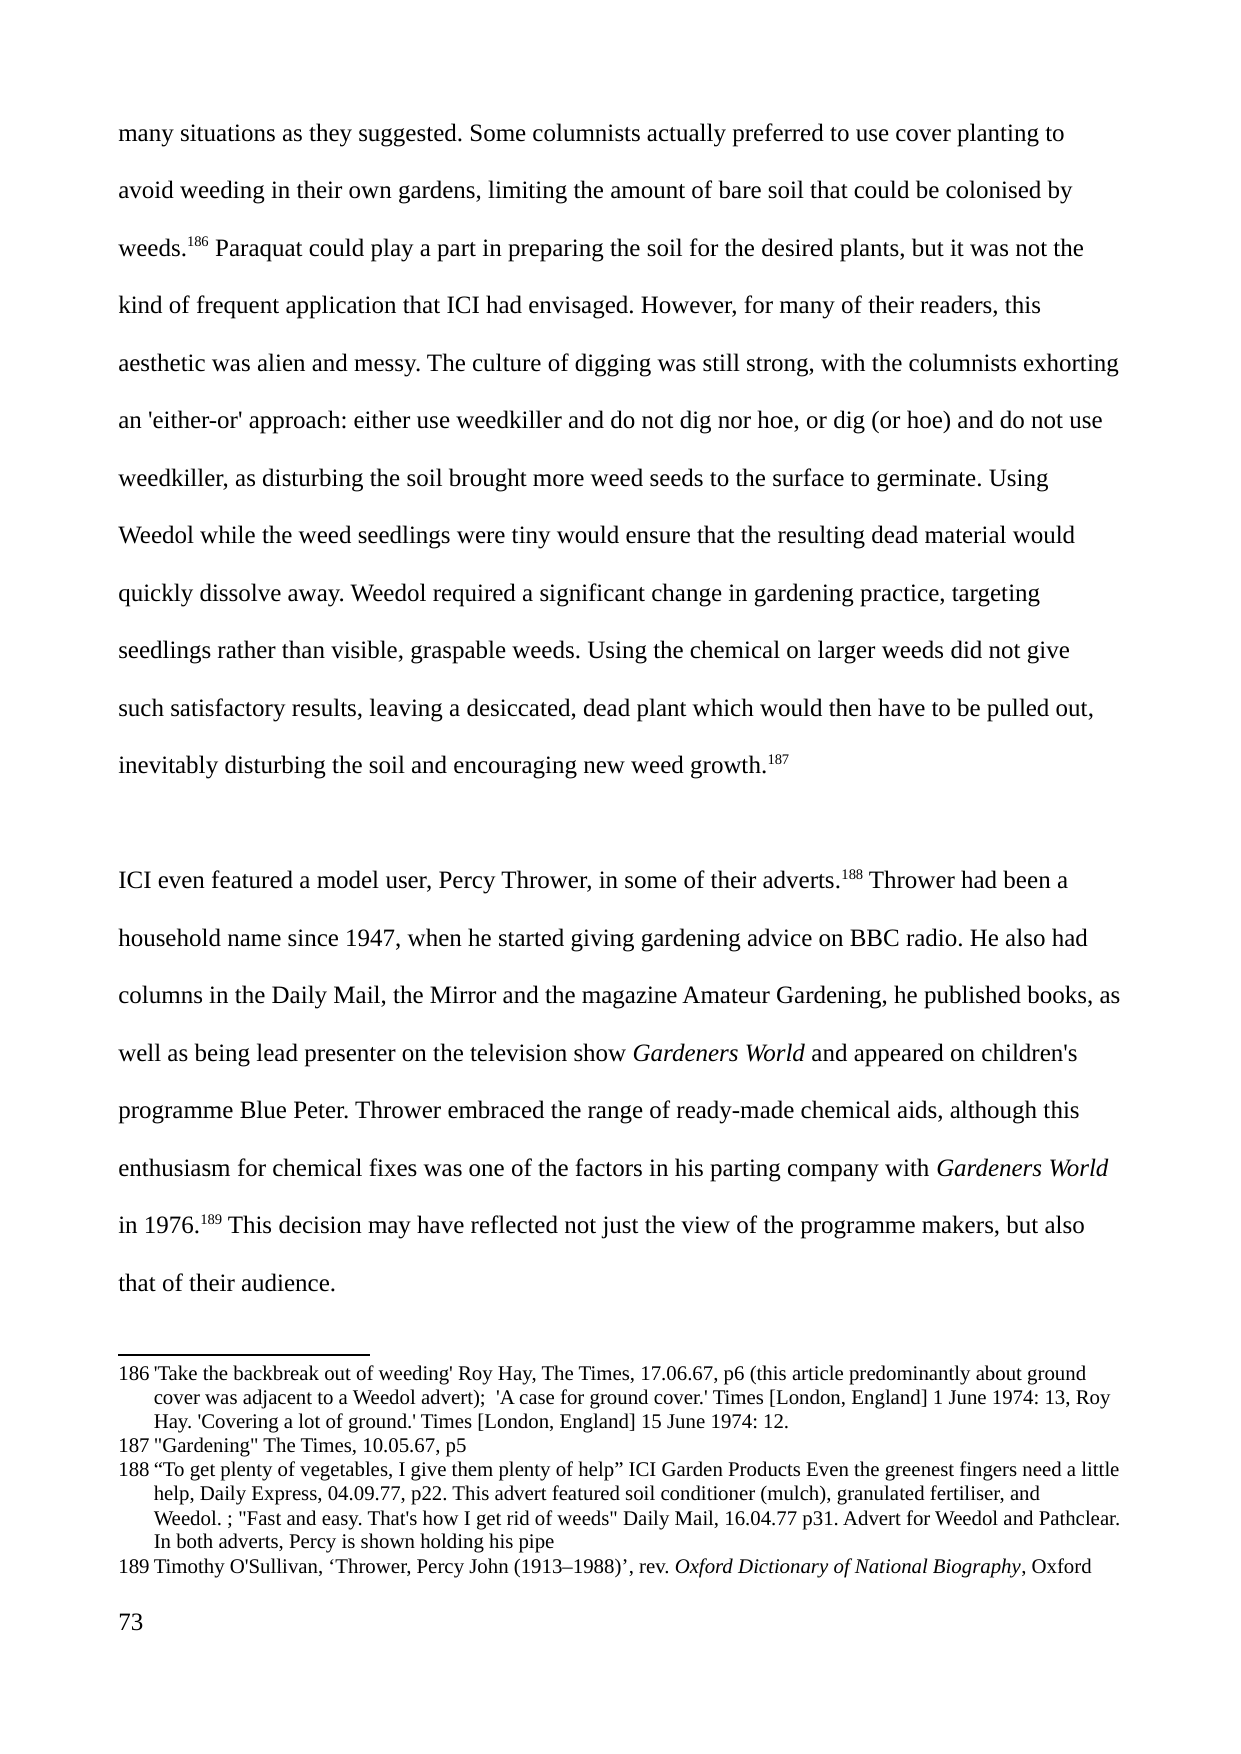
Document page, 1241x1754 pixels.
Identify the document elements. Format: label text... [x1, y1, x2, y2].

text Timothy O'Sullivan, ‘Thrower, Percy John (1913–1988)’, rev. Oxford Dictionary of National Biography, Oxford [118, 1553, 1122, 1578]
text “To get plenty of vegetables, I give them plenty of help” ICI Garden Products Even the greenest fingers need a little help, Daily Express, 04.09.77, p22. This advert featured soil conditioner (mulch), granulated fertiliser, and Weedol. ; "Fast and easy. That's how I get rid of weeds" Daily Mail, 16.04.77 p31. Advert for Weedol and Pathclear. In both adverts, Percy is shown holding his pipe [118, 1457, 1122, 1553]
text many situations as they suggested. Some columnists actually preferred to use cover planting to avoid weeding in their own gardens, limiting the amount of bare soil that could be colonised by weeds. Paraquat could play a part in preparing the soil for the desired plants, but it was not the kind of frequent application that ICI had envisaged. However, for many of their readers, this aesthetic was alien and messy. The culture of digging was still strong, with the columnists exhorting an 'either-or' approach: either use weedkiller and do not dig nor hoe, or dig (or hoe) and do not use weedkiller, as disturbing the soil brought more weed seeds to the surface to germinate. Using Weedol while the weed seedlings were tiny would ensure that the resulting dead material would quickly dissolve away. Weedol required a significant change in gardening practice, targeting seedlings rather than visible, graspable weeds. Using the chemical on larger weeds did not give such satisfactory results, leaving a desiccated, dead plant which would then have to be pulled out, inevitably disturbing the soil and encouraging new weed growth. [118, 118, 1122, 779]
text 'Take the backbreak out of weeding' Roy Hay, The Times, 17.06.67, p6 (this article predominantly about ground cover was adjacent to a Weedol advert); 'A case for ground cover.' Times [London, England] 1 June 1974: 13, Roy Hay. 'Covering a lot of ground.' Times [London, England] 15 June 1974: 12. [118, 1361, 1122, 1433]
text ICI even featured a model user, Percy Thrower, in some of their adverts. Thrower had been a household name since 1947, when he started giving gardening advice on BBC radio. He also had columns in the Daily Mail, the Mirror and the magazine Amateur Gardening, he published books, as well as being lead presenter on the television show Gardeners World and appeared on children's programme Blue Peter. Thrower embraced the range of ready-made chemical aids, although this enthusiasm for chemical fixes was one of the factors in his parting company with Gardeners World in 1976. This decision may have reflected not just the view of the programme makers, but also that of their audience. [118, 866, 1122, 1297]
text "Gardening" The Times, 10.05.67, p5 [118, 1433, 1122, 1457]
